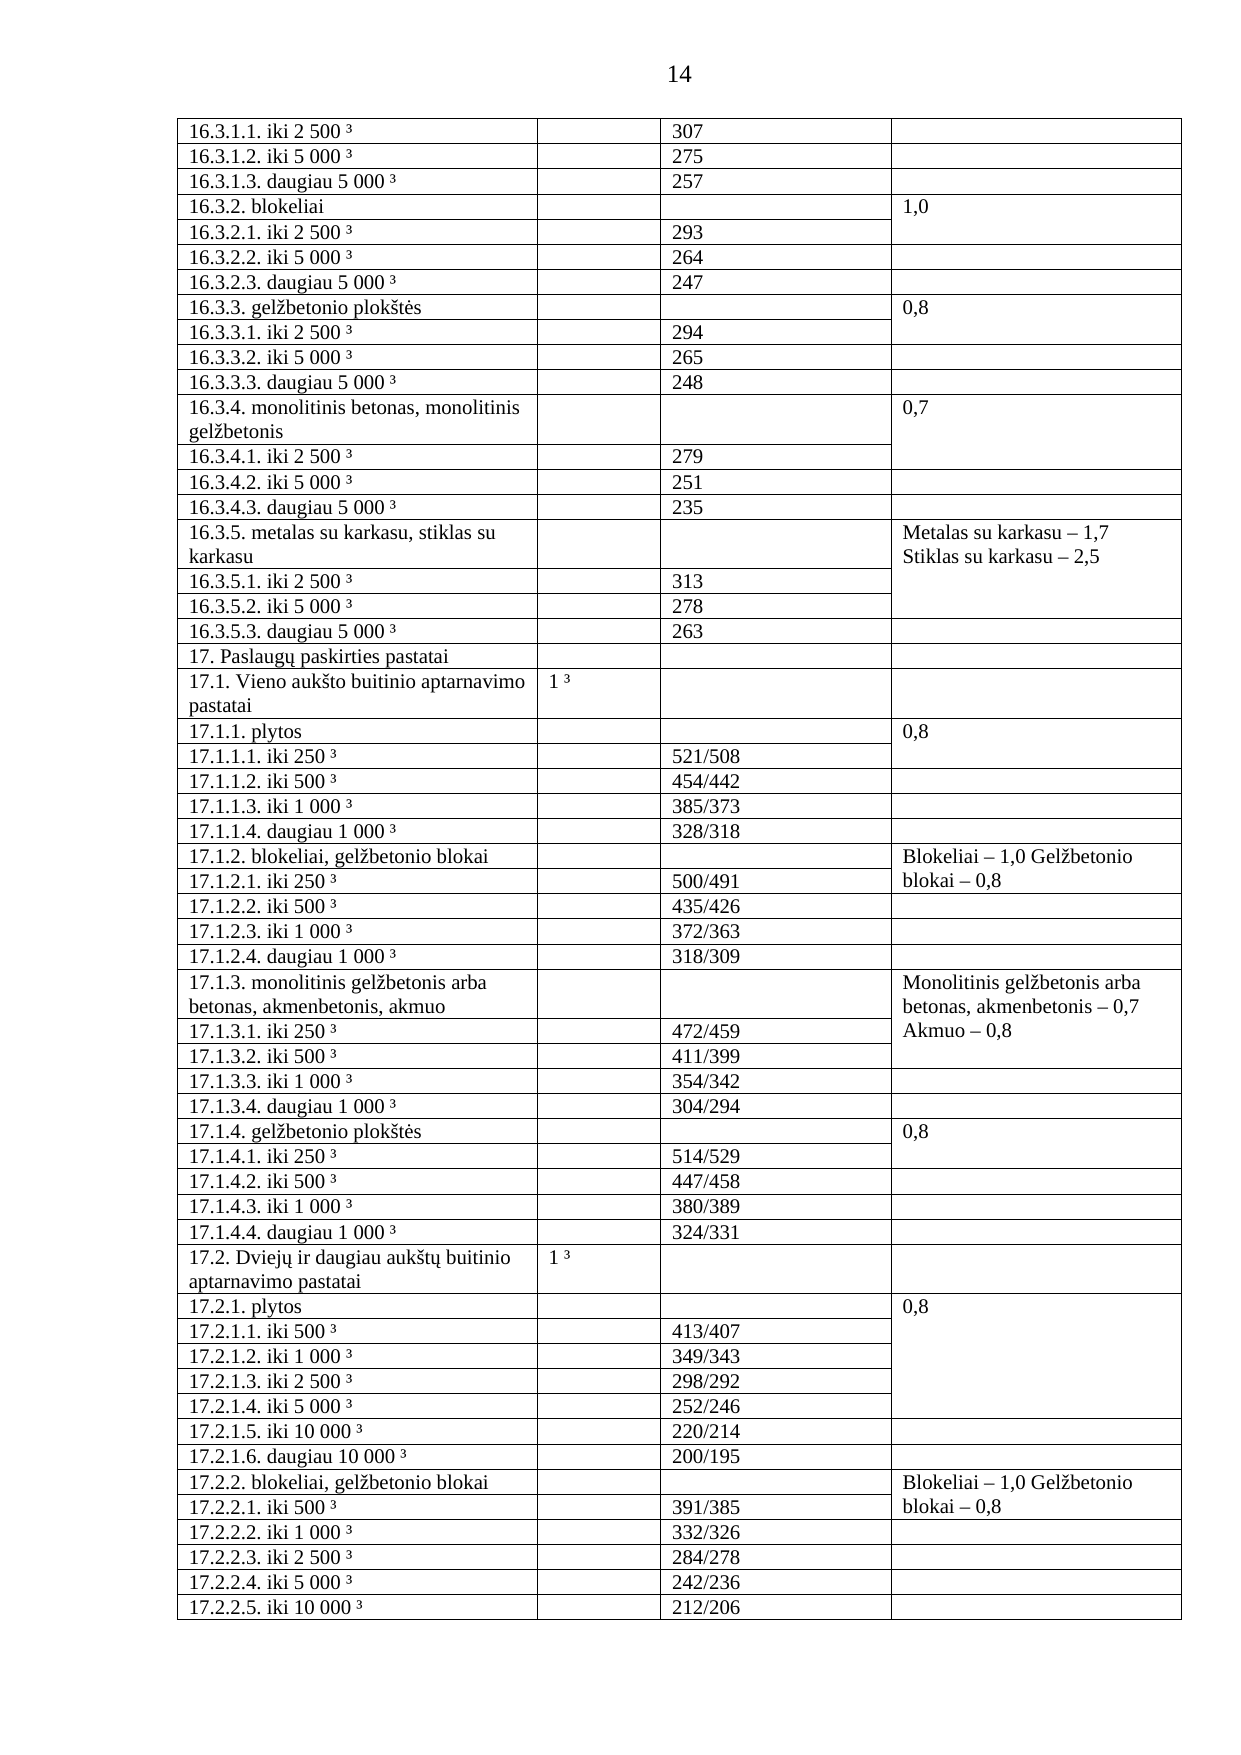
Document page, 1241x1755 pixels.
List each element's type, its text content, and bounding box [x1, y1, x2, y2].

table_cell [661, 970, 891, 1018]
table_cell 275 [661, 144, 891, 168]
table_cell 472/459 [661, 1019, 891, 1043]
table_cell [892, 345, 1181, 369]
table_cell [538, 1344, 660, 1368]
table_cell [892, 769, 1181, 793]
table_cell 16.3.5.1. iki 2 500 ³ [178, 569, 537, 593]
table_cell 16.3.4. monolitinis betonas, monolitinis gelžbetonis [178, 395, 537, 443]
table_cell 16.3.3.1. iki 2 500 ³ [178, 320, 537, 344]
table_cell 0,8 [892, 1119, 1181, 1168]
table_cell 17.2.2.4. iki 5 000 ³ [178, 1570, 537, 1594]
table_cell 313 [661, 569, 891, 593]
table_cell [661, 195, 891, 218]
table_cell 0,8 [892, 295, 1181, 344]
table_cell 349/343 [661, 1344, 891, 1368]
table_cell 16.3.3.3. daugiau 5 000 ³ [178, 370, 537, 394]
table_cell [538, 1545, 660, 1569]
table_cell [538, 1294, 660, 1318]
table_cell 17.1.1.4. daugiau 1 000 ³ [178, 819, 537, 843]
table_cell 17.1.1. plytos [178, 719, 537, 743]
table_cell [538, 1144, 660, 1168]
table_cell 17.1.4.2. iki 500 ³ [178, 1169, 537, 1193]
table_cell [538, 1094, 660, 1118]
table_cell [538, 1044, 660, 1068]
table_cell 17.1.4.3. iki 1 000 ³ [178, 1195, 537, 1218]
table_cell 242/236 [661, 1570, 891, 1594]
table_cell 200/195 [661, 1445, 891, 1468]
table_cell 263 [661, 619, 891, 643]
table_cell 413/407 [661, 1319, 891, 1343]
table_cell [892, 1069, 1181, 1093]
table_cell 17.2.1.1. iki 500 ³ [178, 1319, 537, 1343]
table_cell [892, 370, 1181, 394]
table_cell 16.3.2. blokeliai [178, 195, 537, 218]
table_cell [892, 144, 1181, 168]
table_cell 17.1.2.4. daugiau 1 000 ³ [178, 945, 537, 968]
table_cell 16.3.2.3. daugiau 5 000 ³ [178, 270, 537, 294]
table_cell [538, 1195, 660, 1218]
table_cell [892, 270, 1181, 294]
table_cell [661, 669, 891, 717]
table_cell 500/491 [661, 869, 891, 893]
table_cell [892, 119, 1181, 143]
table_cell [661, 719, 891, 743]
table_cell [538, 594, 660, 618]
table_cell [538, 794, 660, 818]
table_cell [538, 719, 660, 743]
table_cell 0,8 [892, 719, 1181, 768]
table_cell 332/326 [661, 1520, 891, 1544]
table_cell 17.2.1. plytos [178, 1294, 537, 1318]
table_cell Blokeliai – 1,0 Gelžbetonio blokai – 0,8 [892, 1470, 1181, 1519]
table_cell 17.1.3.1. iki 250 ³ [178, 1019, 537, 1043]
table_cell Monolitinis gelžbetonis arba betonas, akmenbetonis – 0,7 Akmuo – 0,8 [892, 970, 1181, 1068]
table_cell 1 ³ [538, 669, 660, 717]
table_cell [538, 270, 660, 294]
table_cell 279 [661, 445, 891, 468]
table_cell [538, 1470, 660, 1494]
table_cell 521/508 [661, 744, 891, 768]
table_cell [538, 744, 660, 768]
table_cell 17.1.3.4. daugiau 1 000 ³ [178, 1094, 537, 1118]
table_cell 16.3.5.3. daugiau 5 000 ³ [178, 619, 537, 643]
table_cell [538, 619, 660, 643]
table_cell 17.2.2.5. iki 10 000 ³ [178, 1595, 537, 1619]
table_cell [538, 1419, 660, 1443]
table_cell [538, 1570, 660, 1594]
table_cell [538, 520, 660, 568]
table_cell 265 [661, 345, 891, 369]
table_cell 17.1.3. monolitinis gelžbetonis arba betonas, akmenbetonis, akmuo [178, 970, 537, 1018]
table_cell [892, 1445, 1181, 1468]
table_cell [661, 1245, 891, 1293]
table_cell [538, 894, 660, 918]
table_cell [892, 1094, 1181, 1118]
table_cell [538, 769, 660, 793]
table_cell 0,8 [892, 1294, 1181, 1418]
table_cell [661, 520, 891, 568]
table_cell 252/246 [661, 1394, 891, 1418]
table_cell 16.3.3. gelžbetonio plokštės [178, 295, 537, 319]
table_cell [538, 245, 660, 269]
table_cell Metalas su karkasu – 1,7 Stiklas su karkasu – 2,5 [892, 520, 1181, 618]
table_cell 17.2.1.2. iki 1 000 ³ [178, 1344, 537, 1368]
table_cell 17.2.1.4. iki 5 000 ³ [178, 1394, 537, 1418]
table_cell 17.2. Dviejų ir daugiau aukštų buitinio aptarnavimo pastatai [178, 1245, 537, 1293]
table_cell 16.3.4.3. daugiau 5 000 ³ [178, 495, 537, 519]
table_cell 16.3.5. metalas su karkasu, stiklas su karkasu [178, 520, 537, 568]
table_cell [538, 569, 660, 593]
table_cell [892, 919, 1181, 943]
table_cell 235 [661, 495, 891, 519]
table_cell [538, 819, 660, 843]
table_cell [538, 1119, 660, 1143]
table_cell [892, 894, 1181, 918]
table_cell [892, 495, 1181, 519]
table_cell 16.3.1.2. iki 5 000 ³ [178, 144, 537, 168]
table_cell [661, 1119, 891, 1143]
table_cell 17.1.4.4. daugiau 1 000 ³ [178, 1220, 537, 1244]
table_cell [892, 819, 1181, 843]
table_cell [538, 1394, 660, 1418]
table_cell [892, 945, 1181, 968]
table_cell 284/278 [661, 1545, 891, 1569]
table_cell [538, 195, 660, 218]
table_cell [538, 919, 660, 943]
table_cell 212/206 [661, 1595, 891, 1619]
table_cell 411/399 [661, 1044, 891, 1068]
table_cell [538, 320, 660, 344]
table_cell [892, 1595, 1181, 1619]
table_cell 257 [661, 169, 891, 193]
table_cell [538, 1495, 660, 1519]
table_cell [538, 144, 660, 168]
table_cell 251 [661, 470, 891, 494]
table_cell 17.1. Vieno aukšto buitinio aptarnavimo pastatai [178, 669, 537, 717]
table_cell [538, 1169, 660, 1193]
table_cell 328/318 [661, 819, 891, 843]
table_cell 247 [661, 270, 891, 294]
table_cell 385/373 [661, 794, 891, 818]
table_cell [538, 869, 660, 893]
table_cell 17.2.2.1. iki 500 ³ [178, 1495, 537, 1519]
table_cell 16.3.3.2. iki 5 000 ³ [178, 345, 537, 369]
table_cell [538, 295, 660, 319]
table_cell 1,0 [892, 195, 1181, 244]
table_cell [661, 844, 891, 868]
table_cell 380/389 [661, 1195, 891, 1218]
table_cell [538, 495, 660, 519]
table_cell [892, 1520, 1181, 1544]
table_cell 278 [661, 594, 891, 618]
table_cell 17.2.2. blokeliai, gelžbetonio blokai [178, 1470, 537, 1494]
table_cell [892, 1195, 1181, 1218]
table_cell [538, 445, 660, 468]
table_cell 17.1.1.3. iki 1 000 ³ [178, 794, 537, 818]
table_cell [538, 1069, 660, 1093]
table_cell 16.3.2.1. iki 2 500 ³ [178, 220, 537, 244]
table_cell 298/292 [661, 1369, 891, 1393]
table_cell 16.3.1.1. iki 2 500 ³ [178, 119, 537, 143]
table_cell 354/342 [661, 1069, 891, 1093]
table_cell [892, 669, 1181, 717]
table_cell [892, 1570, 1181, 1594]
table_cell 17.1.2. blokeliai, gelžbetonio blokai [178, 844, 537, 868]
table_cell [892, 794, 1181, 818]
table_cell [538, 1019, 660, 1043]
table_cell 17.1.4. gelžbetonio plokštės [178, 1119, 537, 1143]
table_cell [661, 644, 891, 668]
table_cell 17.1.1.1. iki 250 ³ [178, 744, 537, 768]
table_cell 16.3.2.2. iki 5 000 ³ [178, 245, 537, 269]
table_cell [538, 945, 660, 968]
table_cell 16.3.4.1. iki 2 500 ³ [178, 445, 537, 468]
table_cell [892, 619, 1181, 643]
table_cell [538, 844, 660, 868]
table_cell [538, 644, 660, 668]
table_cell 324/331 [661, 1220, 891, 1244]
table_cell [538, 220, 660, 244]
table_cell 372/363 [661, 919, 891, 943]
table_cell [538, 1445, 660, 1468]
table_cell [538, 470, 660, 494]
table_cell 318/309 [661, 945, 891, 968]
table_cell 454/442 [661, 769, 891, 793]
table_cell [661, 1470, 891, 1494]
table_cell [661, 1294, 891, 1318]
table_cell [661, 395, 891, 443]
table_cell 17.1.2.3. iki 1 000 ³ [178, 919, 537, 943]
table_cell [538, 169, 660, 193]
table_cell 391/385 [661, 1495, 891, 1519]
table_cell 17.1.2.2. iki 500 ³ [178, 894, 537, 918]
table_cell 17.1.3.2. iki 500 ³ [178, 1044, 537, 1068]
table_cell 17. Paslaugų paskirties pastatai [178, 644, 537, 668]
table_cell 17.1.3.3. iki 1 000 ³ [178, 1069, 537, 1093]
table_cell 17.1.4.1. iki 250 ³ [178, 1144, 537, 1168]
table_cell [538, 370, 660, 394]
table_cell [538, 395, 660, 443]
table_cell 17.2.1.3. iki 2 500 ³ [178, 1369, 537, 1393]
table_cell [892, 1419, 1181, 1443]
table_cell [892, 644, 1181, 668]
table_cell 307 [661, 119, 891, 143]
table_cell [661, 295, 891, 319]
table_cell 17.1.2.1. iki 250 ³ [178, 869, 537, 893]
table_cell [538, 970, 660, 1018]
table_cell 16.3.5.2. iki 5 000 ³ [178, 594, 537, 618]
table_cell 17.2.1.6. daugiau 10 000 ³ [178, 1445, 537, 1468]
table_cell 16.3.1.3. daugiau 5 000 ³ [178, 169, 537, 193]
table_cell 294 [661, 320, 891, 344]
table_cell [538, 119, 660, 143]
table_cell Blokeliai – 1,0 Gelžbetonio blokai – 0,8 [892, 844, 1181, 893]
table_cell 16.3.4.2. iki 5 000 ³ [178, 470, 537, 494]
table_cell 435/426 [661, 894, 891, 918]
table_cell [538, 1319, 660, 1343]
table_cell 0,7 [892, 395, 1181, 468]
table_cell 17.2.2.3. iki 2 500 ³ [178, 1545, 537, 1569]
table_cell [892, 169, 1181, 193]
table_cell 17.1.1.2. iki 500 ³ [178, 769, 537, 793]
table_cell [892, 1220, 1181, 1244]
table_cell 293 [661, 220, 891, 244]
table_cell [892, 245, 1181, 269]
table_cell 447/458 [661, 1169, 891, 1193]
table_cell 17.2.2.2. iki 1 000 ³ [178, 1520, 537, 1544]
table_cell [892, 470, 1181, 494]
table_cell 220/214 [661, 1419, 891, 1443]
table_cell [538, 1595, 660, 1619]
table_cell 1 ³ [538, 1245, 660, 1293]
table_cell [538, 345, 660, 369]
table_cell 248 [661, 370, 891, 394]
table_cell 264 [661, 245, 891, 269]
table_cell [538, 1369, 660, 1393]
table_cell 17.2.1.5. iki 10 000 ³ [178, 1419, 537, 1443]
table_cell [892, 1245, 1181, 1293]
table_cell [892, 1169, 1181, 1193]
table_cell [892, 1545, 1181, 1569]
table_cell [538, 1220, 660, 1244]
table_cell 514/529 [661, 1144, 891, 1168]
table_cell 304/294 [661, 1094, 891, 1118]
table_cell [538, 1520, 660, 1544]
